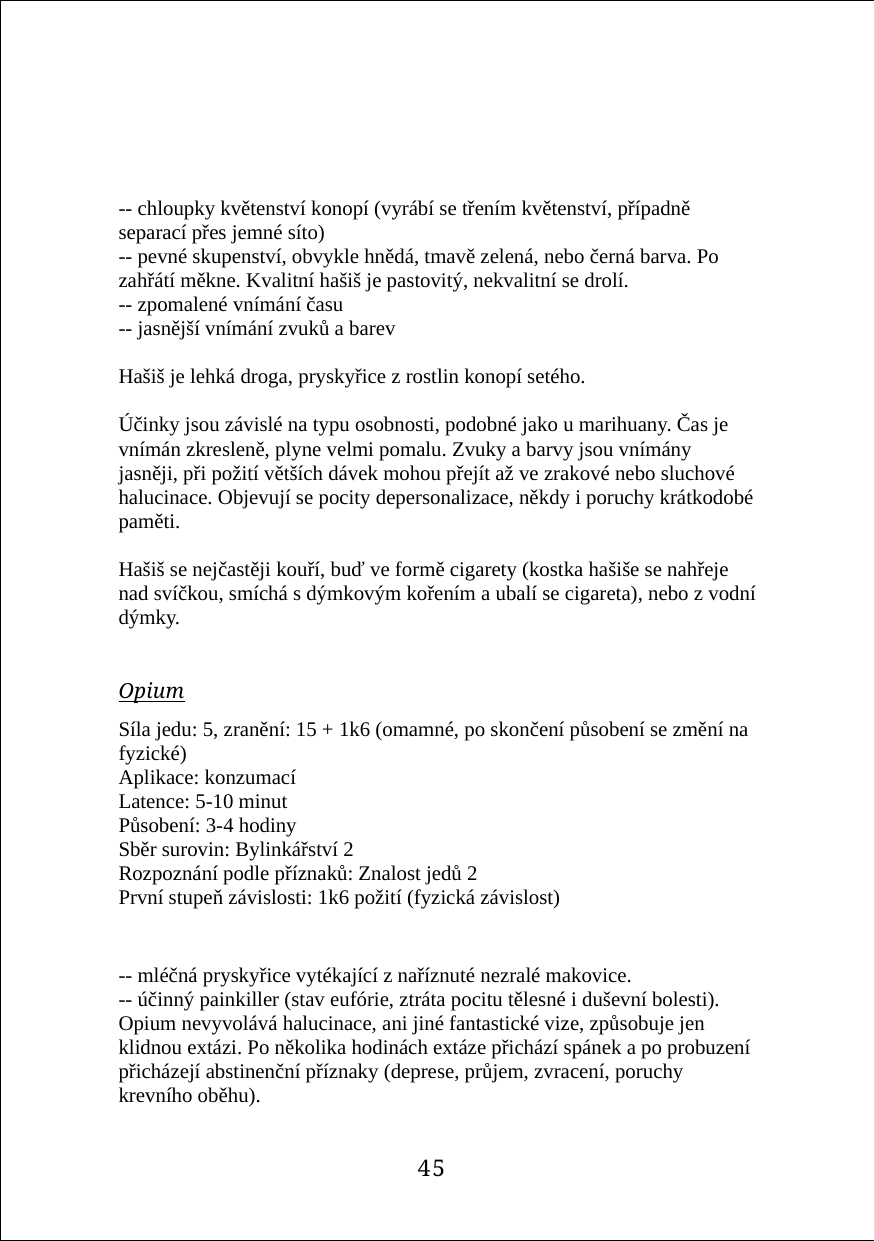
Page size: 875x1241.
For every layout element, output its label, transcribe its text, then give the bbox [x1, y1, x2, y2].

subtitle Opium [118, 677, 756, 705]
text Aplikace: konzumací [118, 765, 756, 789]
text -- chloupky květenství konopí (vyrábí se třením květenství, případně separací přes jemné síto) [118, 196, 756, 244]
text Hašiš se nejčastěji kouří, buď ve formě cigarety (kostka hašiše se nahřeje nad svíčkou, smíchá s dýmkovým kořením a ubalí se cigareta), nebo z vodní dýmky. [118, 557, 756, 629]
text Účinky jsou závislé na typu osobnosti, podobné jako u marihuany. Čas je vnímán zkresleně, plyne velmi pomalu. Zvuky a barvy jsou vnímány jasněji, při požití větších dávek mohou přejít až ve zrakové nebo sluchové halucinace. Objevují se pocity depersonalizace, někdy i poruchy krátkodobé paměti. [118, 412, 756, 533]
text Sběr surovin: Bylinkářství 2 [118, 837, 756, 861]
text -- účinný painkiller (stav eufórie, ztráta pocitu tělesné i duševní bolesti). Opium nevyvolává halucinace, ani jiné fantastické vize, způsobuje jen klidnou extázi. Po několika hodinách extáze přichází spánek a po probuzení přicházejí abstinenční příznaky (deprese, průjem, zvracení, poruchy krevního oběhu). [118, 987, 756, 1107]
text -- mléčná pryskyřice vytékající z naříznuté nezralé makovice. [118, 963, 756, 987]
text Rozpoznání podle příznaků: Znalost jedů 2 [118, 861, 756, 885]
text Latence: 5-10 minut [118, 789, 756, 813]
text -- pevné skupenství, obvykle hnědá, tmavě zelená, nebo černá barva. Po zahřátí měkne. Kvalitní hašiš je pastovitý, nekvalitní se drolí. [118, 244, 756, 292]
text První stupeň závislosti: 1k6 požití (fyzická závislost) [118, 885, 756, 909]
text -- jasnější vnímání zvuků a barev [118, 316, 756, 340]
text Hašiš je lehká droga, pryskyřice z rostlin konopí setého. [118, 364, 756, 388]
text Působení: 3-4 hodiny [118, 813, 756, 837]
text Síla jedu: 5, zranění: 15 + 1k6 (omamné, po skončení působení se změní na fyzické) [118, 717, 756, 765]
text -- zpomalené vnímání času [118, 292, 756, 316]
